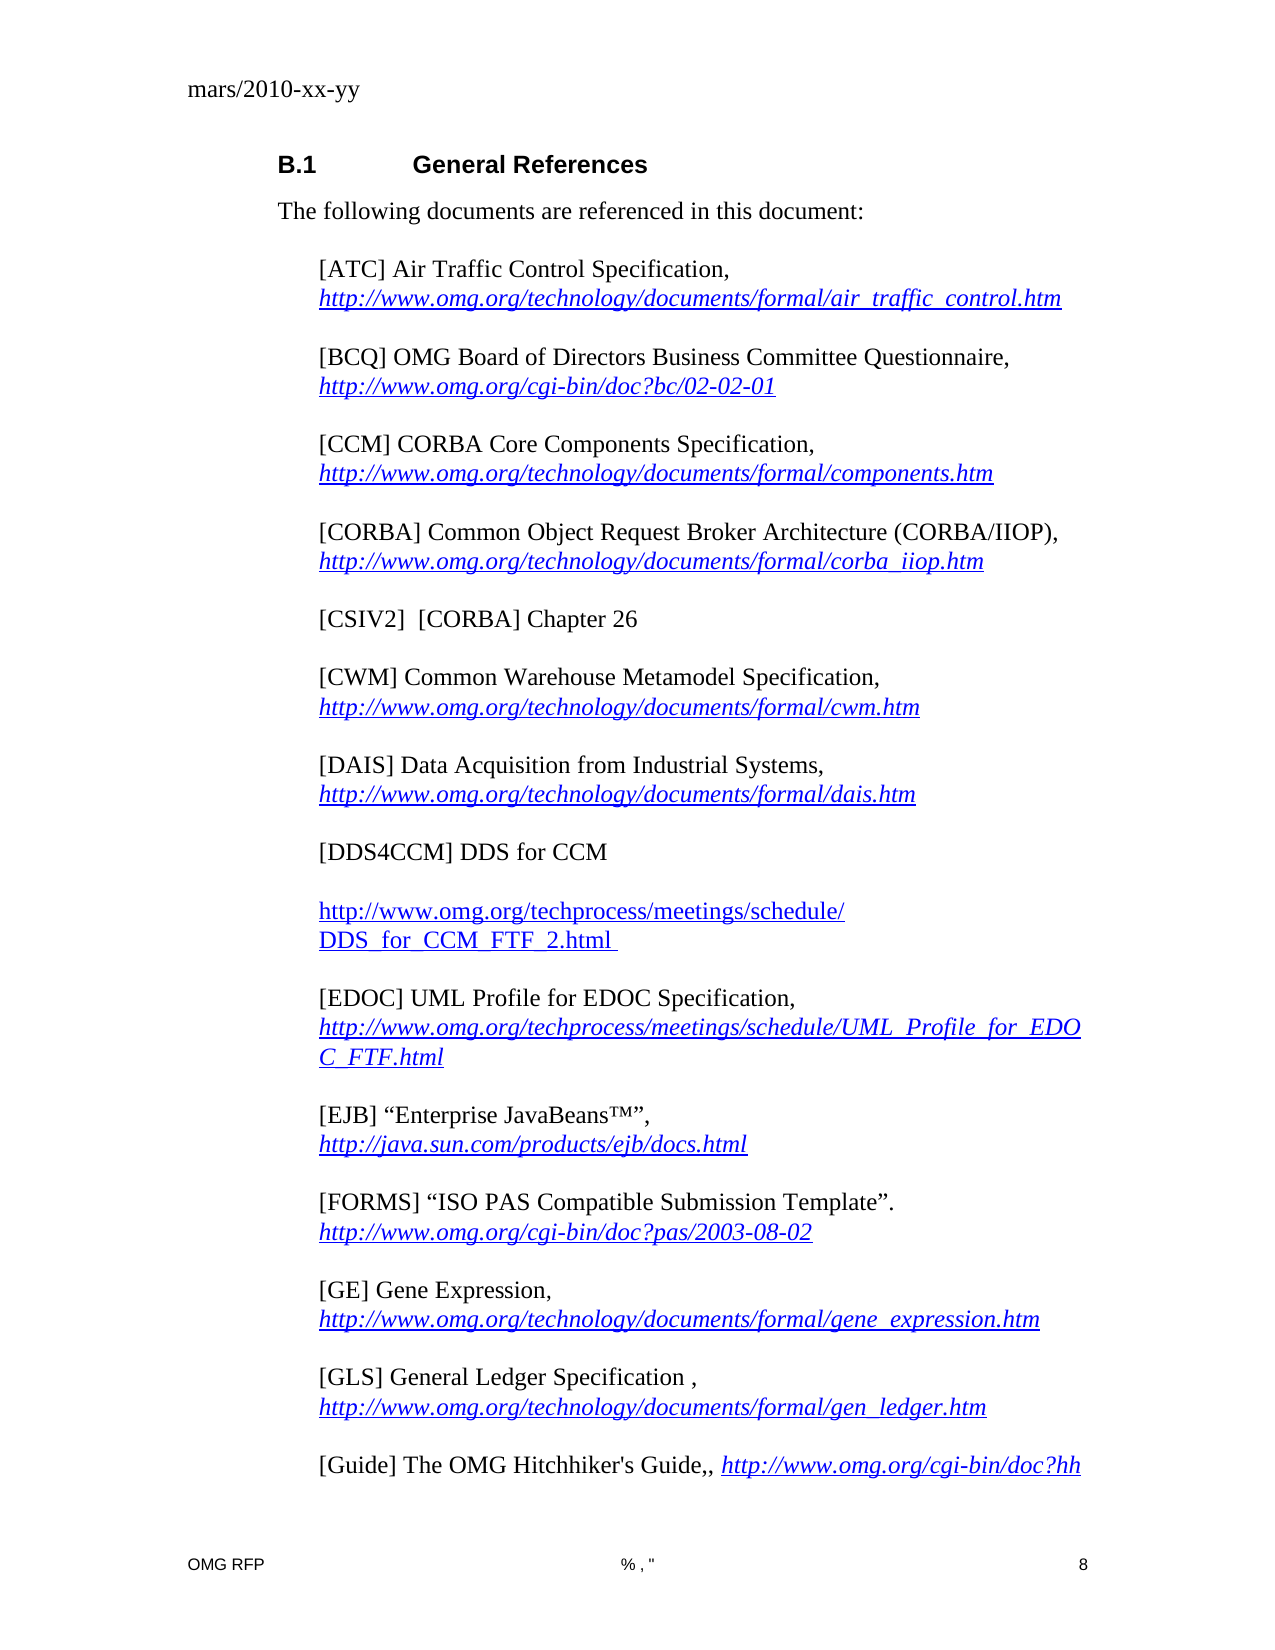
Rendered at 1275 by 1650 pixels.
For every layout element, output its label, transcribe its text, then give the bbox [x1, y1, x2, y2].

text [ATC] Air Traffic Control Specification, http://www.omg.org/technology/documents/formal/air_traffic_control.htm [319, 254, 1087, 312]
text The following documents are referenced in this document: [277, 196, 1087, 225]
text [CSIV2] [CORBA] Chapter 26 [319, 604, 1087, 633]
text http://www.omg.org/techprocess/meetings/schedule/DDS_for_CCM_FTF_2.html [319, 896, 1087, 954]
text [BCQ] OMG Board of Directors Business Committee Questionnaire, http://www.omg.org/cgi-bin/doc?bc/02-02-01 [319, 342, 1087, 400]
text [DDS4CCM] DDS for CCM [319, 837, 1087, 867]
text [FORMS] “ISO PAS Compatible Submission Template”. http://www.omg.org/cgi-bin/doc?pas/2003-08-02 [319, 1187, 1087, 1246]
text [GE] Gene Expression, http://www.omg.org/technology/documents/formal/gene_expression.htm [319, 1275, 1087, 1333]
text [CORBA] Common Object Request Broker Architecture (CORBA/IIOP), http://www.omg.org/technology/documents/formal/corba_iiop.htm [319, 517, 1087, 575]
subtitle B.1 General References [187, 150, 1087, 179]
text [Guide] The OMG Hitchhiker's Guide,, http://www.omg.org/cgi-bin/doc?hh [319, 1450, 1087, 1479]
text [CCM] CORBA Core Components Specification, http://www.omg.org/technology/documents/formal/components.htm [319, 429, 1087, 487]
text [GLS] General Ledger Specification , http://www.omg.org/technology/documents/formal/gen_ledger.htm [319, 1362, 1087, 1421]
text [CWM] Common Warehouse Metamodel Specification, http://www.omg.org/technology/documents/formal/cwm.htm [319, 662, 1087, 721]
text [EJB] “Enterprise JavaBeans™”, http://java.sun.com/products/ejb/docs.html [319, 1100, 1087, 1158]
text [DAIS] Data Acquisition from Industrial Systems, http://www.omg.org/technology/documents/formal/dais.htm [319, 750, 1087, 808]
